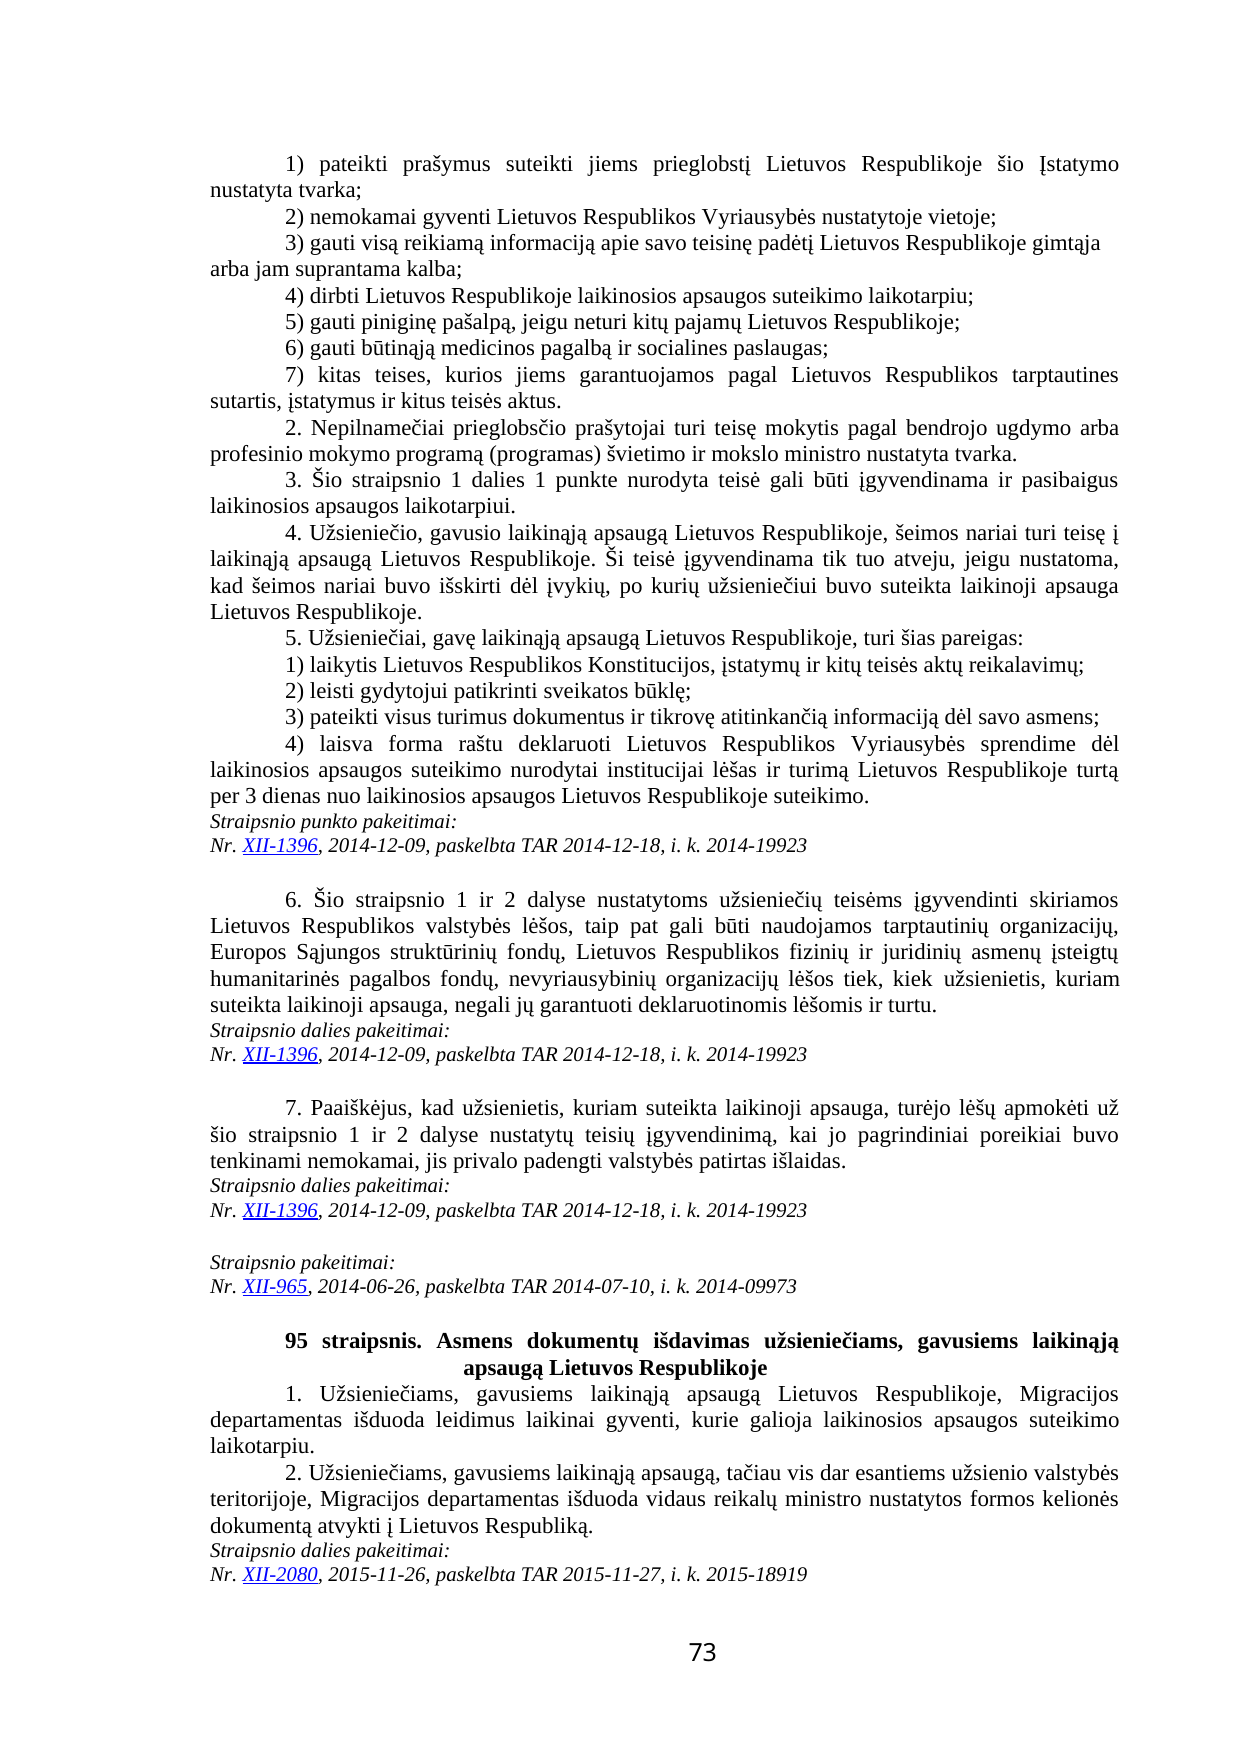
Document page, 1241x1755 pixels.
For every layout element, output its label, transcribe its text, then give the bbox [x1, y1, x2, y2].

text 1. Užsieniečiams, gavusiems laikinąją apsaugą Lietuvos Respublikoje, Migracijos departamentas išduoda leidimus laikinai gyventi, kurie galioja laikinosios apsaugos suteikimo laikotarpiu. [210, 1380, 1120, 1459]
text 2) nemokamai gyventi Lietuvos Respublikos Vyriausybės nustatytoje vietoje; [210, 203, 1120, 229]
text 4) dirbti Lietuvos Respublikoje laikinosios apsaugos suteikimo laikotarpiu; [210, 282, 1120, 308]
text 3) gauti visą reikiamą informaciją apie savo teisinę padėtį Lietuvos Respublikoje gimtąja arba jam suprantama kalba; [210, 229, 1120, 282]
text 3. Šio straipsnio 1 dalies 1 punkte nurodyta teisė gali būti įgyvendinama ir pasibaigus laikinosios apsaugos laikotarpiui. [210, 466, 1120, 519]
text Straipsnio pakeitimai: [210, 1250, 1120, 1274]
text 3) pateikti visus turimus dokumentus ir tikrovę atitinkančią informaciją dėl savo asmens; [210, 703, 1120, 730]
text 5) gauti piniginę pašalpą, jeigu neturi kitų pajamų Lietuvos Respublikoje; [210, 308, 1120, 334]
text 95 straipsnis. Asmens dokumentų išdavimas užsieniečiams, gavusiems laikinąją apsaugą Lietuvos Respublikoje [285, 1327, 1120, 1380]
text Straipsnio punkto pakeitimai: [210, 809, 1120, 833]
text Nr. XII-2080, 2015-11-26, paskelbta TAR 2015-11-27, i. k. 2015-18919 [210, 1562, 1120, 1586]
text 1) pateikti prašymus suteikti jiems prieglobstį Lietuvos Respublikoje šio Įstatymo nustatyta tvarka; [210, 150, 1120, 203]
text 6. Šio straipsnio 1 ir 2 dalyse nustatytoms užsieniečių teisėms įgyvendinti skiriamos Lietuvos Respublikos valstybės lėšos, taip pat gali būti naudojamos tarptautinių organizacijų, Europos Sąjungos struktūrinių fondų, Lietuvos Respublikos fizinių ir juridinių asmenų įsteigtų humanitarinės pagalbos fondų, nevyriausybinių organizacijų lėšos tiek, kiek užsienietis, kuriam suteikta laikinoji apsauga, negali jų garantuoti deklaruotinomis lėšomis ir turtu. [210, 886, 1120, 1017]
text Straipsnio dalies pakeitimai: [210, 1538, 1120, 1562]
text 2. Nepilnamečiai prieglobsčio prašytojai turi teisę mokytis pagal bendrojo ugdymo arba profesinio mokymo programą (programas) švietimo ir mokslo ministro nustatyta tvarka. [210, 413, 1120, 466]
text Straipsnio dalies pakeitimai: [210, 1173, 1120, 1197]
text Nr. XII-965, 2014-06-26, paskelbta TAR 2014-07-10, i. k. 2014-09973 [210, 1274, 1120, 1298]
text 7. Paaiškėjus, kad užsienietis, kuriam suteikta laikinoji apsauga, turėjo lėšų apmokėti už šio straipsnio 1 ir 2 dalyse nustatytų teisių įgyvendinimą, kai jo pagrindiniai poreikiai buvo tenkinami nemokamai, jis privalo padengti valstybės patirtas išlaidas. [210, 1094, 1120, 1173]
text 7) kitas teises, kurios jiems garantuojamos pagal Lietuvos Respublikos tarptautines sutartis, įstatymus ir kitus teisės aktus. [210, 361, 1120, 413]
text 6) gauti būtinąją medicinos pagalbą ir socialines paslaugas; [210, 334, 1120, 361]
text 4) laisva forma raštu deklaruoti Lietuvos Respublikos Vyriausybės sprendime dėl laikinosios apsaugos suteikimo nurodytai institucijai lėšas ir turimą Lietuvos Respublikoje turtą per 3 dienas nuo laikinosios apsaugos Lietuvos Respublikoje suteikimo. [210, 730, 1120, 809]
text Nr. XII-1396, 2014-12-09, paskelbta TAR 2014-12-18, i. k. 2014-19923 [210, 1042, 1120, 1066]
text Nr. XII-1396, 2014-12-09, paskelbta TAR 2014-12-18, i. k. 2014-19923 [210, 1197, 1120, 1222]
text 5. Užsieniečiai, gavę laikinąją apsaugą Lietuvos Respublikoje, turi šias pareigas: [210, 624, 1120, 651]
text 2. Užsieniečiams, gavusiems laikinąją apsaugą, tačiau vis dar esantiems užsienio valstybės teritorijoje, Migracijos departamentas išduoda vidaus reikalų ministro nustatytos formos kelionės dokumentą atvykti į Lietuvos Respubliką. [210, 1459, 1120, 1538]
text Nr. XII-1396, 2014-12-09, paskelbta TAR 2014-12-18, i. k. 2014-19923 [210, 833, 1120, 857]
text 2) leisti gydytojui patikrinti sveikatos būklę; [210, 677, 1120, 703]
text Straipsnio dalies pakeitimai: [210, 1017, 1120, 1042]
text 1) laikytis Lietuvos Respublikos Konstitucijos, įstatymų ir kitų teisės aktų reikalavimų; [210, 651, 1120, 677]
text 4. Užsieniečio, gavusio laikinąją apsaugą Lietuvos Respublikoje, šeimos nariai turi teisę į laikinąją apsaugą Lietuvos Respublikoje. Ši teisė įgyvendinama tik tuo atveju, jeigu nustatoma, kad šeimos nariai buvo išskirti dėl įvykių, po kurių užsieniečiui buvo suteikta laikinoji apsauga Lietuvos Respublikoje. [210, 519, 1120, 624]
